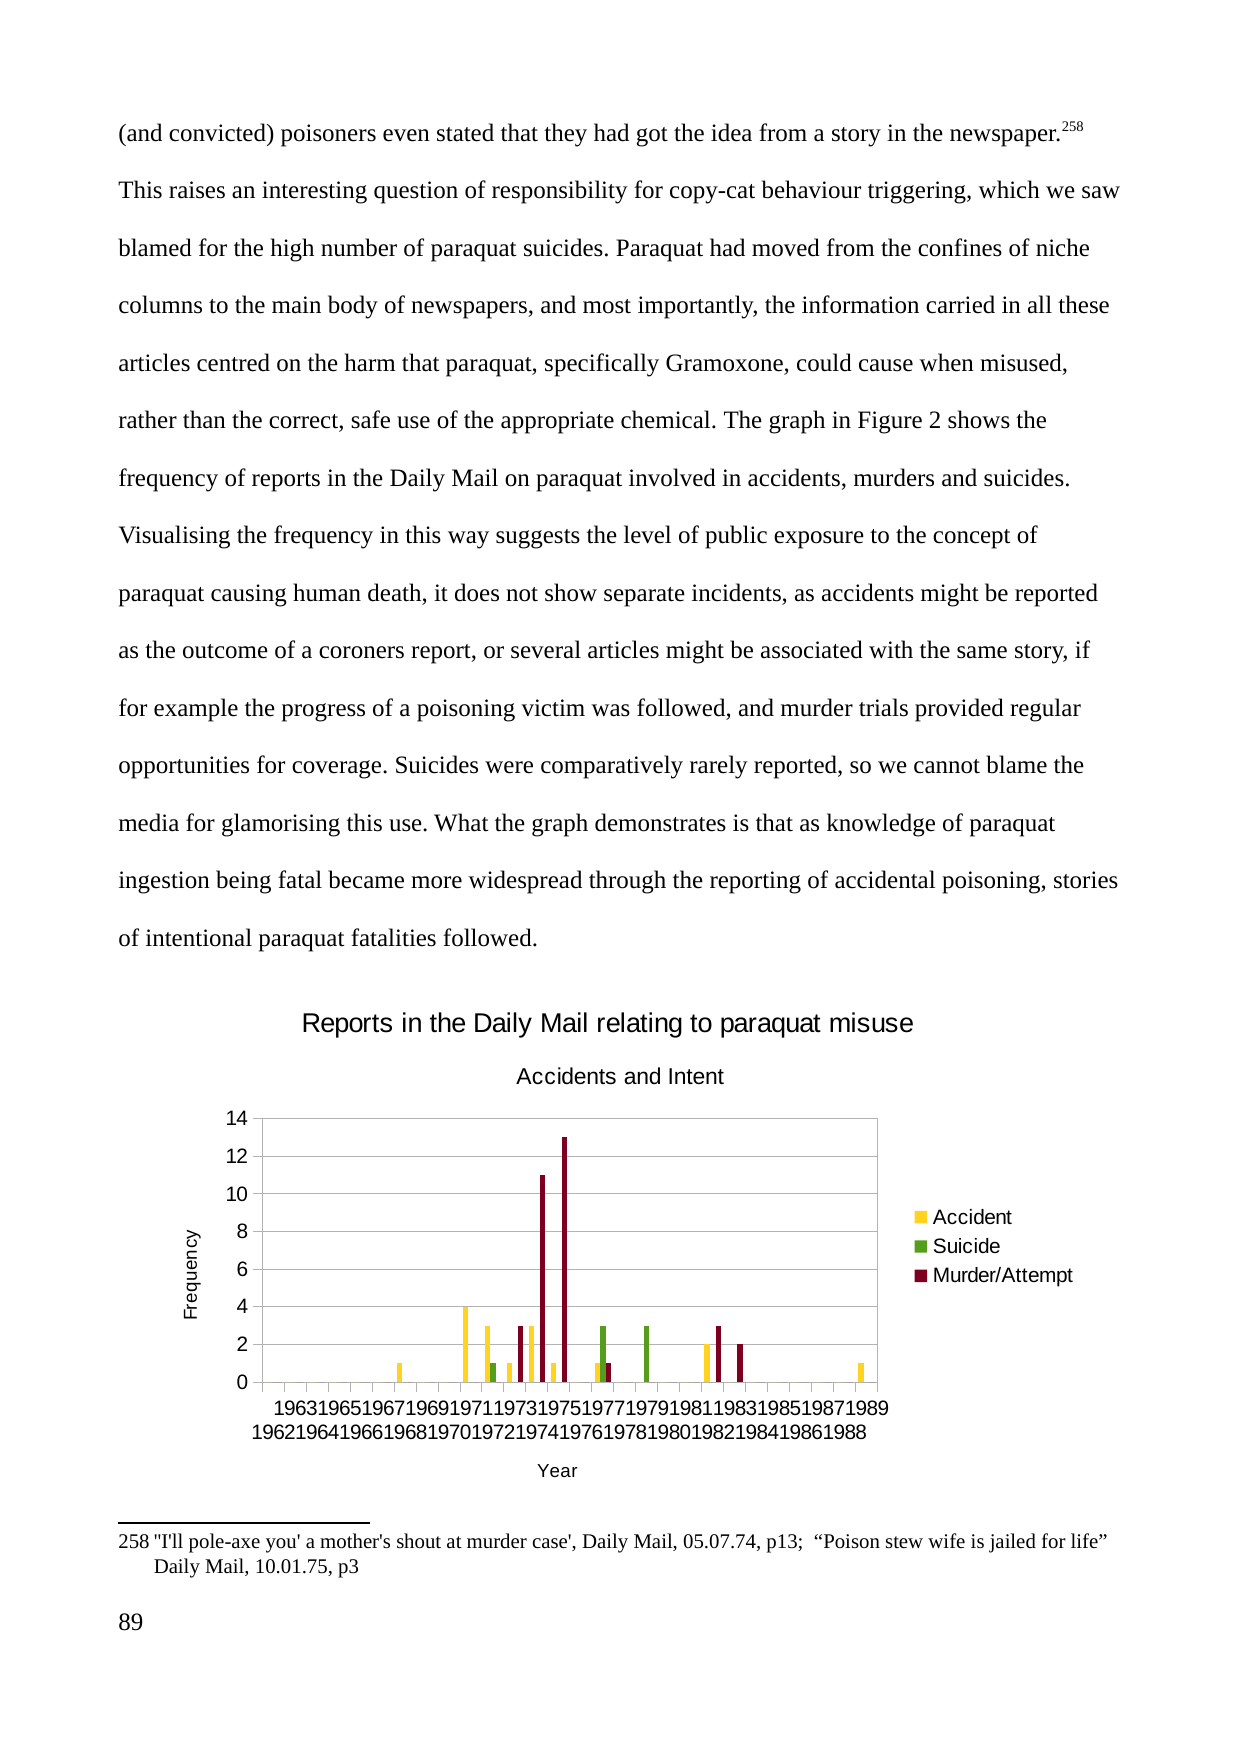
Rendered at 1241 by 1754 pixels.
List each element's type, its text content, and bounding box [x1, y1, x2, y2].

text (and convicted) poisoners even stated that they had got the idea from a story in the newspaper. This raises an interesting question of responsibility for copy-cat behaviour triggering, which we saw blamed for the high number of paraquat suicides. Paraquat had moved from the confines of niche columns to the main body of newspapers, and most importantly, the information carried in all these articles centred on the harm that paraquat, specifically Gramoxone, could cause when misused, rather than the correct, safe use of the appropriate chemical. The graph in Figure 2 shows the frequency of reports in the Daily Mail on paraquat involved in accidents, murders and suicides. Visualising the frequency in this way suggests the level of public exposure to the concept of paraquat causing human death, it does not show separate incidents, as accidents might be reported as the outcome of a coroners report, or several articles might be associated with the same story, if for example the progress of a poisoning victim was followed, and murder trials provided regular opportunities for coverage. Suicides were comparatively rarely reported, so we cannot blame the media for glamorising this use. What the graph demonstrates is that as knowledge of paraquat ingestion being fatal became more widespread through the reporting of accidental poisoning, stories of intentional paraquat fatalities followed. [118, 118, 1122, 952]
text ''I'll pole-axe you' a mother's shout at murder case', Daily Mail, 05.07.74, p13; “Poison stew wife is jailed for life” Daily Mail, 10.01.75, p3 [118, 1529, 1122, 1578]
